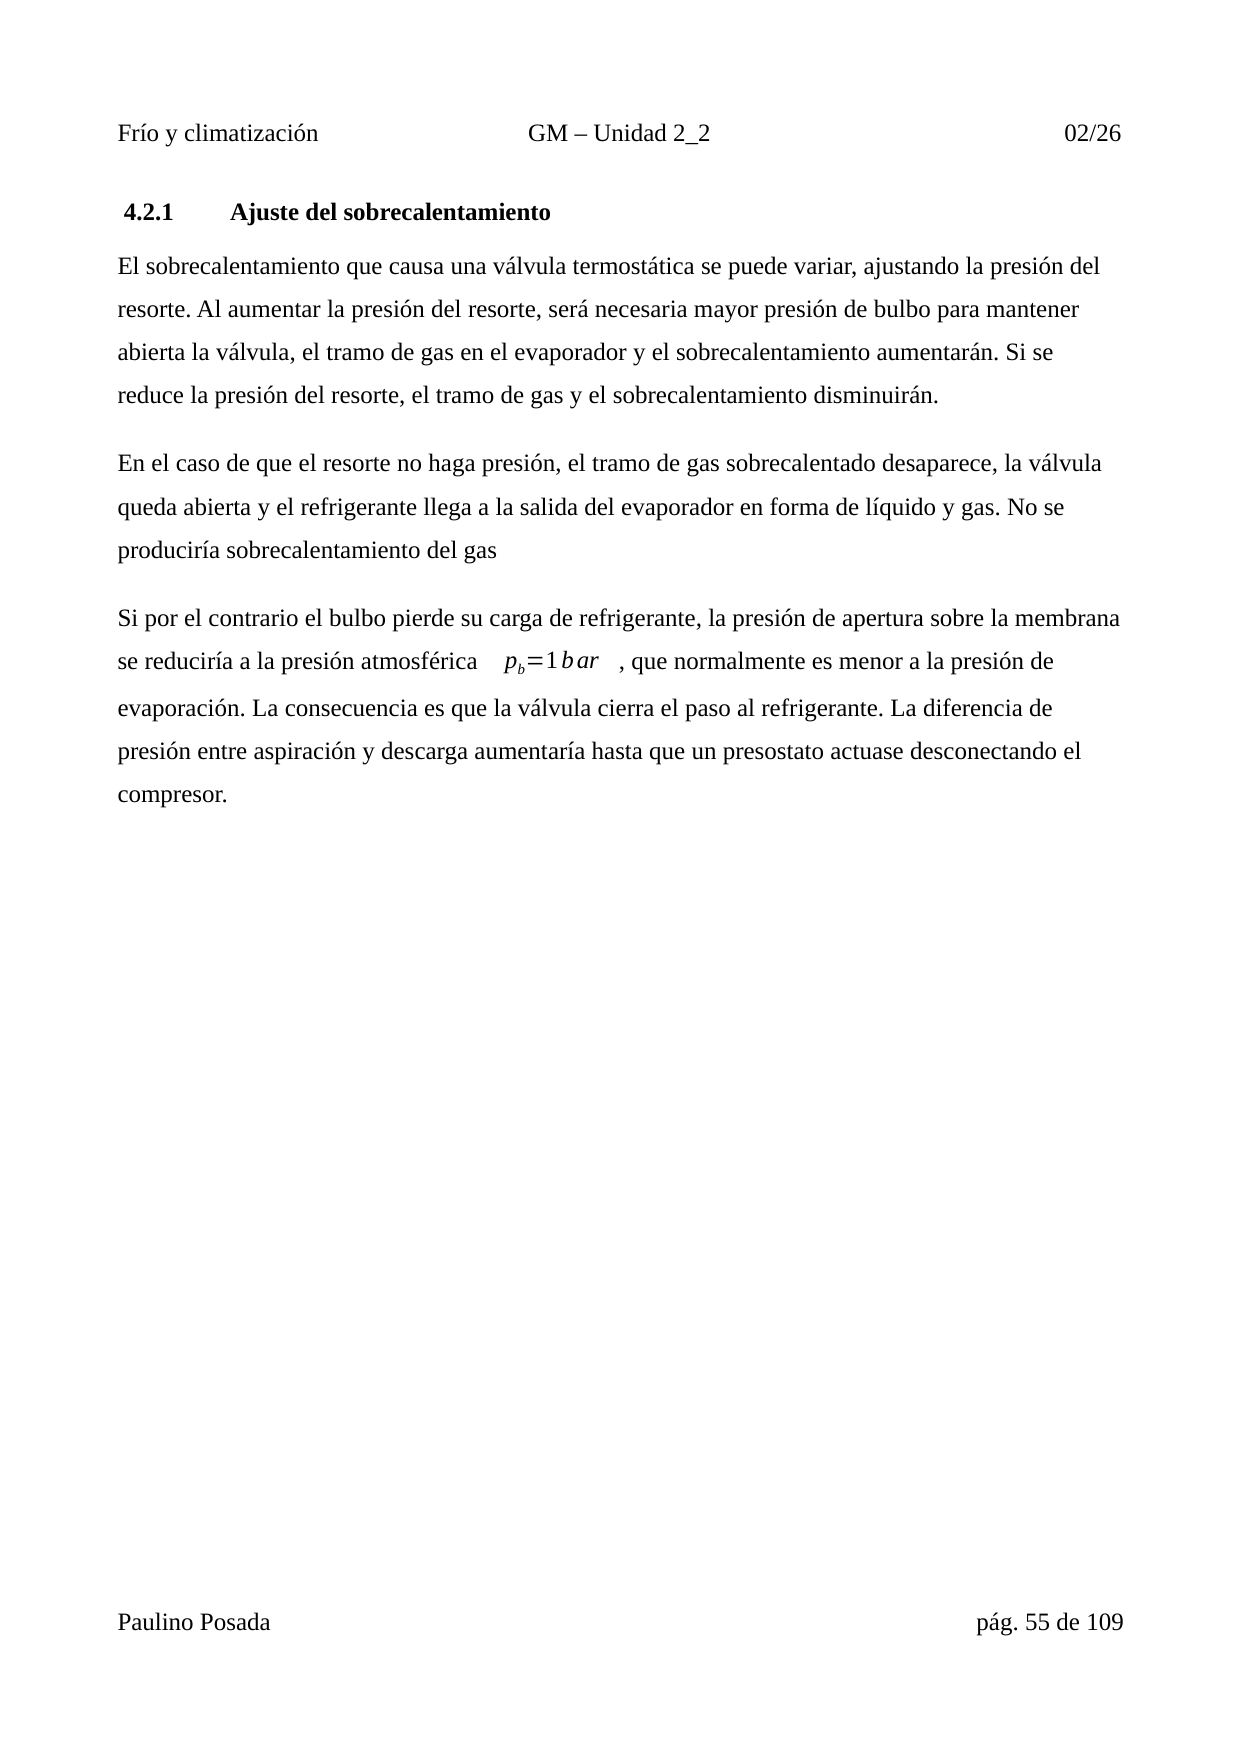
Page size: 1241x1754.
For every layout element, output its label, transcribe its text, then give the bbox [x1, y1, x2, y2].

text El sobrecalentamiento que causa una válvula termostática se puede variar, ajustando la presión del resorte. Al aumentar la presión del resorte, será necesaria mayor presión de bulbo para mantener abierta la válvula, el tramo de gas en el evaporador y el sobrecalentamiento aumentarán. Si se reduce la presión del resorte, el tramo de gas y el sobrecalentamiento disminuirán. [117, 251, 1123, 409]
subtitle Ajuste del sobrecalentamiento [117, 197, 1123, 226]
text Si por el contrario el bulbo pierde su carga de refrigerante, la presión de apertura sobre la membrana se reduciría a la presión atmosférica , que normalmente es menor a la presión de evaporación. La consecuencia es que la válvula cierra el paso al refrigerante. La diferencia de presión entre aspiración y descarga aumentaría hasta que un presostato actuase desconectando el compresor. [117, 603, 1123, 808]
text En el caso de que el resorte no haga presión, el tramo de gas sobrecalentado desaparece, la válvula queda abierta y el refrigerante llega a la salida del evaporador en forma de líquido y gas. No se produciría sobrecalentamiento del gas [117, 448, 1123, 563]
